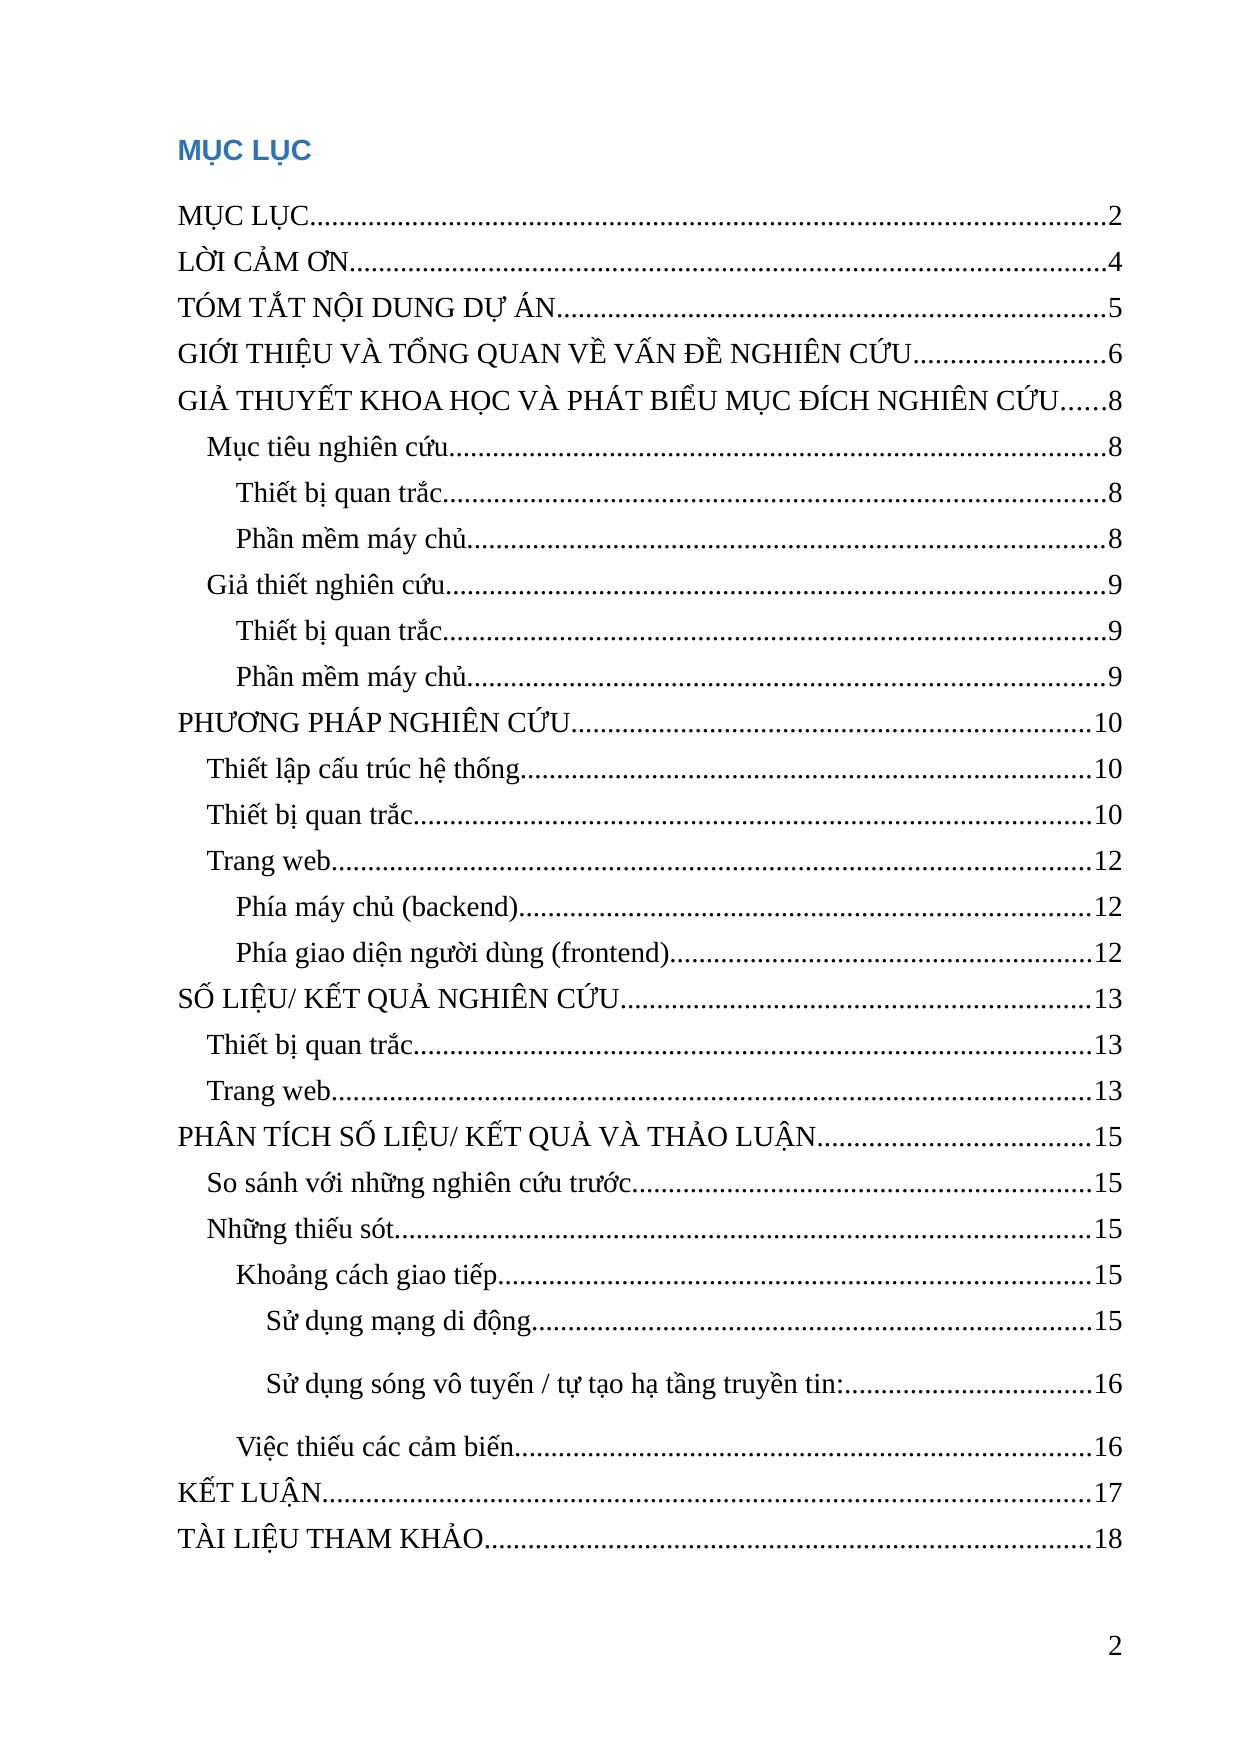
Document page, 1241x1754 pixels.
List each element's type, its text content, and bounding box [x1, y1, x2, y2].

text TÓM TẮT NỘI DUNG DỰ ÁN 5 [177, 291, 1122, 324]
text Phía máy chủ (backend) 12 [236, 889, 1122, 923]
text Sử dụng sóng vô tuyến / tự tạo hạ tầng truyền tin: 16 [266, 1366, 1122, 1400]
text Mục tiêu nghiên cứu 8 [206, 429, 1122, 462]
text Trang web 12 [206, 843, 1122, 877]
text Phần mềm máy chủ 8 [236, 521, 1122, 554]
text GIỚI THIỆU VÀ TỔNG QUAN VỀ VẤN ĐỀ NGHIÊN CỨU 6 [177, 337, 1122, 370]
text TÀI LIỆU THAM KHẢO 18 [177, 1521, 1122, 1555]
text Những thiếu sót 15 [206, 1211, 1122, 1245]
text Thiết bị quan trắc 9 [236, 613, 1122, 646]
subtitle MỤC LỤC [177, 133, 1122, 167]
text LỜI CẢM ƠN 4 [177, 244, 1122, 278]
text Sử dụng mạng di động 15 [266, 1303, 1122, 1337]
text Phần mềm máy chủ 9 [236, 659, 1122, 692]
text Thiết bị quan trắc 13 [206, 1027, 1122, 1061]
text PHÂN TÍCH SỐ LIỆU/ KẾT QUẢ VÀ THẢO LUẬN 15 [177, 1119, 1122, 1153]
text Thiết lập cấu trúc hệ thống 10 [206, 751, 1122, 784]
text So sánh với những nghiên cứu trước 15 [206, 1165, 1122, 1199]
text Thiết bị quan trắc 10 [206, 797, 1122, 831]
text MỤC LỤC 2 [177, 198, 1122, 232]
text Thiết bị quan trắc 8 [236, 475, 1122, 508]
text Khoảng cách giao tiếp 15 [236, 1257, 1122, 1291]
text KẾT LUẬN 17 [177, 1475, 1122, 1509]
text PHƯƠNG PHÁP NGHIÊN CỨU 10 [177, 705, 1122, 738]
text GIẢ THUYẾT KHOA HỌC VÀ PHÁT BIỂU MỤC ĐÍCH NGHIÊN CỨU 8 [177, 383, 1122, 416]
text Việc thiếu các cảm biến 16 [236, 1429, 1122, 1463]
text SỐ LIỆU/ KẾT QUẢ NGHIÊN CỨU 13 [177, 981, 1122, 1015]
text Giả thiết nghiên cứu 9 [206, 567, 1122, 600]
text Trang web 13 [206, 1073, 1122, 1107]
text Phía giao diện người dùng (frontend) 12 [236, 935, 1122, 969]
